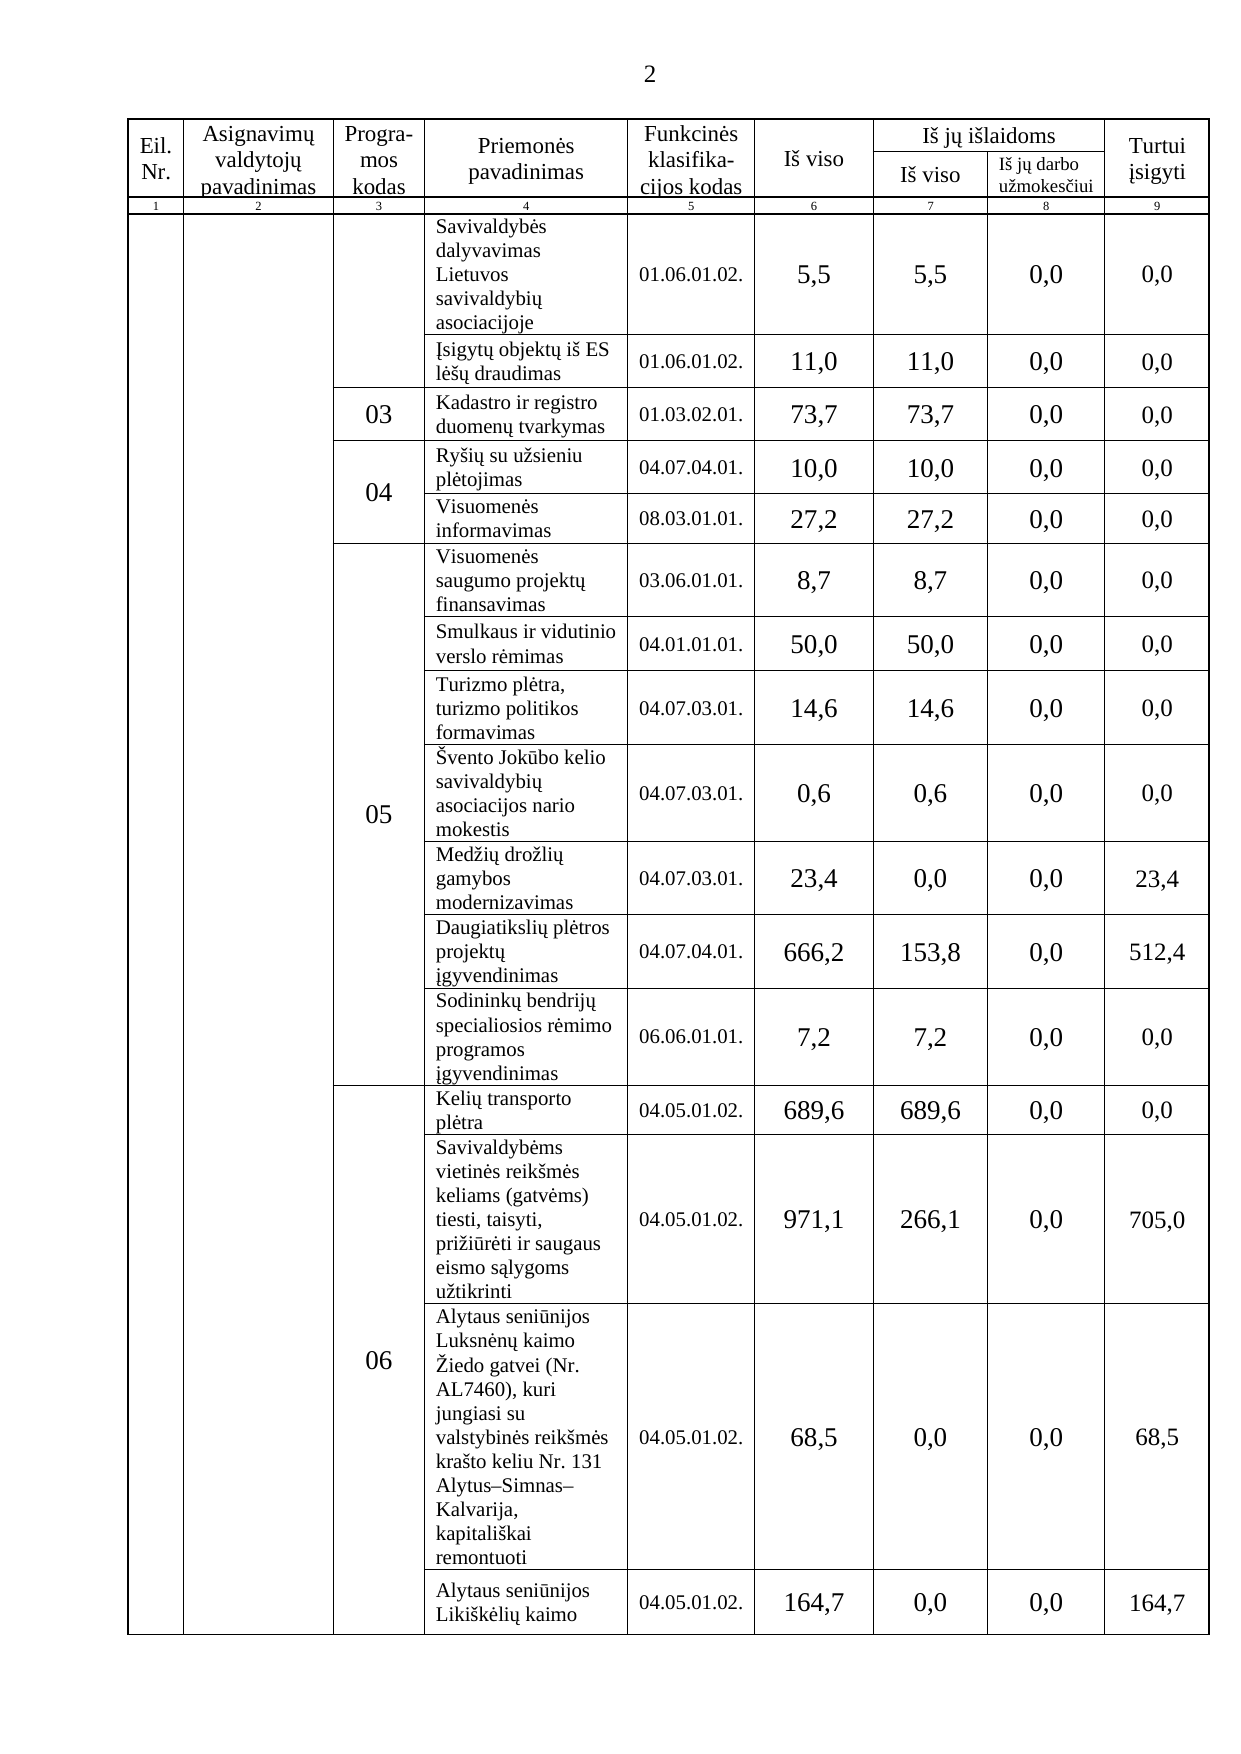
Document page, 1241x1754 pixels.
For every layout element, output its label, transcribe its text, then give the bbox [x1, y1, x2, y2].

table_cell 0,0 [988, 494, 1104, 542]
table_cell Įsigytų objektų iš ES lėšų draudimas [425, 335, 627, 387]
table_cell 5,5 [874, 215, 987, 334]
table_cell 164,7 [1105, 1570, 1208, 1634]
table_cell 0,0 [988, 745, 1104, 841]
table_header Progra-mos kodas [334, 120, 424, 196]
table_cell 0,0 [988, 544, 1104, 616]
table_cell [334, 215, 424, 387]
table_cell 0,0 [874, 1570, 987, 1634]
table_cell 04.07.03.01. [628, 842, 754, 914]
table_cell 04.07.04.01. [628, 441, 754, 493]
table_cell 0,0 [1105, 671, 1208, 744]
table_cell Ryšių su užsieniu plėtojimas [425, 441, 627, 493]
table_cell Daugiatikslių plėtros projektų įgyvendinimas [425, 915, 627, 987]
table_cell 06.06.01.01. [628, 989, 754, 1085]
table_cell 11,0 [755, 335, 873, 387]
table_cell 0,6 [755, 745, 873, 841]
table_cell 3 [334, 198, 424, 213]
table_cell 153,8 [874, 915, 987, 987]
table_cell 0,0 [988, 215, 1104, 334]
table_cell 0,6 [874, 745, 987, 841]
table_cell 0,0 [988, 915, 1104, 987]
table_cell 50,0 [874, 617, 987, 670]
table_cell 0,0 [988, 1304, 1104, 1569]
table_cell 9 [1105, 198, 1208, 213]
table_cell Savivaldybės dalyvavimas Lietuvos savivaldybių asociacijoje [425, 215, 627, 334]
table_cell 04.05.01.02. [628, 1086, 754, 1134]
table_cell 73,7 [755, 388, 873, 440]
table_cell 08.03.01.01. [628, 494, 754, 542]
table_cell 10,0 [755, 441, 873, 493]
table_cell 03.06.01.01. [628, 544, 754, 616]
table_cell Alytaus seniūnijos Likiškėlių kaimo [425, 1570, 627, 1634]
table_cell 01.03.02.01. [628, 388, 754, 440]
table_header Funkcinės klasifika-cijos kodas [628, 120, 754, 196]
table_cell 0,0 [988, 1135, 1104, 1303]
table_cell 689,6 [755, 1086, 873, 1134]
table_cell 0,0 [1105, 745, 1208, 841]
table_cell 68,5 [1105, 1304, 1208, 1569]
table_cell 06 [334, 1086, 424, 1634]
table_cell 0,0 [1105, 441, 1208, 493]
table_cell Smulkaus ir vidutinio verslo rėmimas [425, 617, 627, 670]
table_cell 0,0 [988, 335, 1104, 387]
table_cell 0,0 [1105, 215, 1208, 334]
table_cell 266,1 [874, 1135, 987, 1303]
table_header Priemonės pavadinimas [425, 120, 627, 196]
table_cell 0,0 [874, 1304, 987, 1569]
table_cell 0,0 [988, 1086, 1104, 1134]
table_cell 0,0 [1105, 1086, 1208, 1134]
table_cell 0,0 [874, 842, 987, 914]
table_cell 0,0 [988, 617, 1104, 670]
table_cell Švento Jokūbo kelio savivaldybių asociacijos nario mokestis [425, 745, 627, 841]
table_cell 0,0 [988, 1570, 1104, 1634]
table_cell 05 [334, 544, 424, 1085]
table_cell Alytaus seniūnijos Luksnėnų kaimo Žiedo gatvei (Nr. AL7460), kuri jungiasi su valstybinės reikšmės krašto keliu Nr. 131 Alytus–Simnas–Kalvarija, kapitališkai remontuoti [425, 1304, 627, 1569]
table_cell 705,0 [1105, 1135, 1208, 1303]
table_cell Turizmo plėtra, turizmo politikos formavimas [425, 671, 627, 744]
table_cell 0,0 [1105, 989, 1208, 1085]
table_header Eil. Nr. [129, 120, 183, 196]
table_cell 50,0 [755, 617, 873, 670]
table_cell 04.07.03.01. [628, 671, 754, 744]
table_header Iš jų išlaidoms [874, 120, 1104, 151]
table_cell 04 [334, 441, 424, 542]
table_cell 1 [129, 198, 183, 213]
table_cell 8,7 [874, 544, 987, 616]
table_cell Visuomenės informavimas [425, 494, 627, 542]
table_cell 7 [874, 198, 987, 213]
table_cell Iš viso [874, 152, 987, 196]
table_cell 27,2 [874, 494, 987, 542]
table_cell 11,0 [874, 335, 987, 387]
table_cell 8,7 [755, 544, 873, 616]
table_header Turtui įsigyti [1105, 120, 1208, 196]
table_cell 14,6 [755, 671, 873, 744]
table_cell 10,0 [874, 441, 987, 493]
table_cell 8 [988, 198, 1104, 213]
table_cell 04.01.01.01. [628, 617, 754, 670]
table_cell 5 [628, 198, 754, 213]
table_cell 0,0 [1105, 617, 1208, 670]
table_cell 68,5 [755, 1304, 873, 1569]
table_cell 04.05.01.02. [628, 1304, 754, 1569]
table_cell 01.06.01.02. [628, 215, 754, 334]
table_cell 4 [425, 198, 627, 213]
table_cell 0,0 [1105, 388, 1208, 440]
table_cell 6 [755, 198, 873, 213]
table_cell 04.05.01.02. [628, 1570, 754, 1634]
table_cell 0,0 [988, 671, 1104, 744]
table_cell Visuomenės saugumo projektų finansavimas [425, 544, 627, 616]
table_cell 164,7 [755, 1570, 873, 1634]
table_cell 04.07.04.01. [628, 915, 754, 987]
table_cell 666,2 [755, 915, 873, 987]
table_cell 0,0 [988, 441, 1104, 493]
table_cell 0,0 [1105, 335, 1208, 387]
table_cell 04.05.01.02. [628, 1135, 754, 1303]
table_cell 23,4 [1105, 842, 1208, 914]
table_cell 5,5 [755, 215, 873, 334]
table_cell [184, 215, 333, 1634]
table_header Iš viso [755, 120, 873, 196]
table_cell 971,1 [755, 1135, 873, 1303]
table_cell 14,6 [874, 671, 987, 744]
table_cell 27,2 [755, 494, 873, 542]
table_cell 7,2 [874, 989, 987, 1085]
table_cell 689,6 [874, 1086, 987, 1134]
table_cell [129, 215, 183, 1634]
table_cell Kadastro ir registro duomenų tvarkymas [425, 388, 627, 440]
table_cell 2 [184, 198, 333, 213]
table_cell 01.06.01.02. [628, 335, 754, 387]
table_cell 512,4 [1105, 915, 1208, 987]
table_cell 7,2 [755, 989, 873, 1085]
table_cell Medžių drožlių gamybos modernizavimas [425, 842, 627, 914]
table_cell Sodininkų bendrijų specialiosios rėmimo programos įgyvendinimas [425, 989, 627, 1085]
table_cell 0,0 [988, 989, 1104, 1085]
table_cell 0,0 [988, 842, 1104, 914]
table_cell 73,7 [874, 388, 987, 440]
table_cell Iš jų darbo užmokesčiui [988, 152, 1104, 196]
table_cell 04.07.03.01. [628, 745, 754, 841]
table_header Asignavimų valdytojų pavadinimas [184, 120, 333, 196]
table_cell 0,0 [988, 388, 1104, 440]
table_cell Savivaldybėms vietinės reikšmės keliams (gatvėms) tiesti, taisyti, prižiūrėti ir saugaus eismo sąlygoms užtikrinti [425, 1135, 627, 1303]
table_cell 0,0 [1105, 544, 1208, 616]
table_cell 23,4 [755, 842, 873, 914]
table_cell 0,0 [1105, 494, 1208, 542]
table_cell 03 [334, 388, 424, 440]
table_cell Kelių transporto plėtra [425, 1086, 627, 1134]
